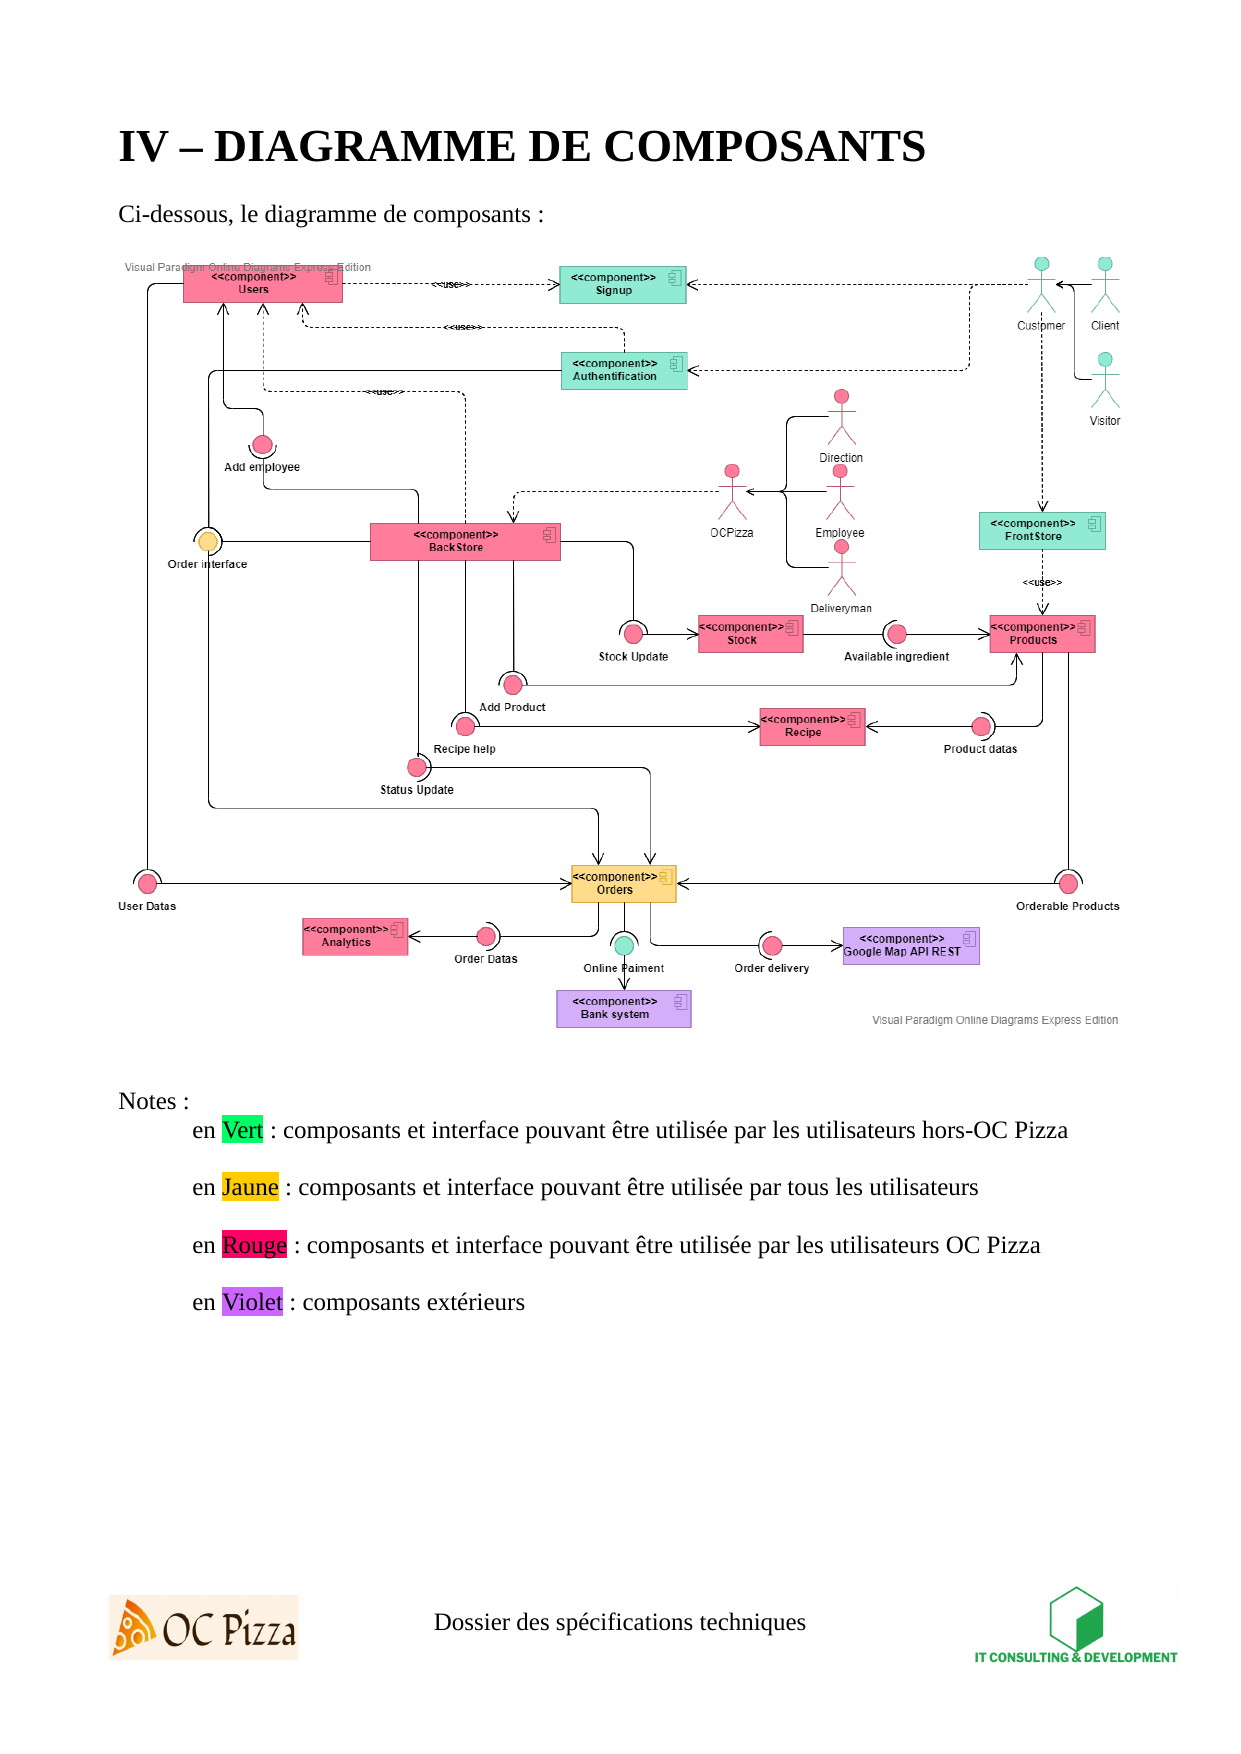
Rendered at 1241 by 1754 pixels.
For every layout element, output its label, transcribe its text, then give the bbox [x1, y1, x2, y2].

text Ci-dessous, le diagramme de composants : [118, 199, 1122, 228]
text en Vert : composants et interface pouvant être utilisée par les utilisateurs hors-OC Pizza [118, 1115, 1122, 1143]
picture [108, 1595, 306, 1660]
text en Rouge : composants et interface pouvant être utilisée par les utilisateurs OC Pizza [118, 1230, 1122, 1258]
text IV – DIAGRAMME DE COMPOSANTS [118, 118, 1122, 171]
text en Jaune : composants et interface pouvant être utilisée par tous les utilisateurs [118, 1172, 1122, 1201]
picture [962, 1582, 1178, 1671]
text en Violet : composants extérieurs [118, 1287, 1122, 1316]
text Notes : [118, 1086, 1122, 1115]
picture [118, 257, 1123, 1029]
